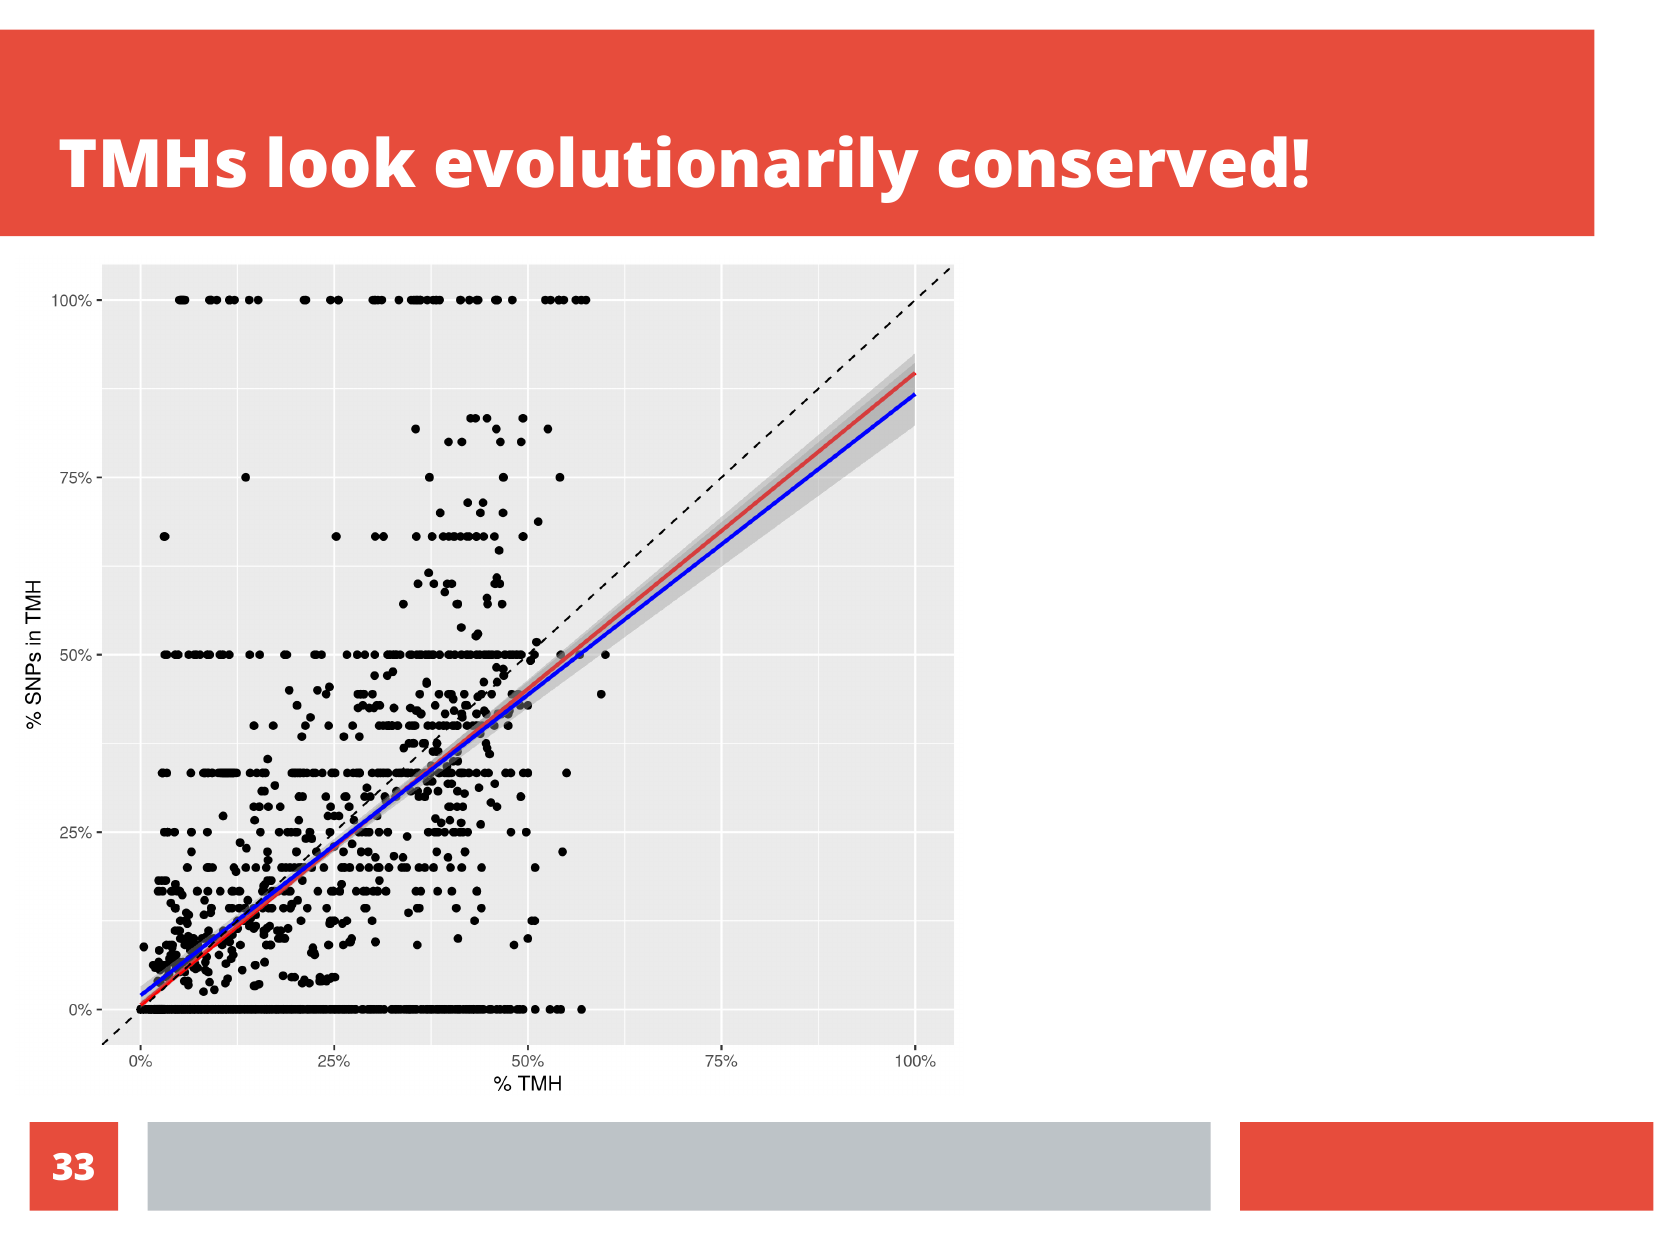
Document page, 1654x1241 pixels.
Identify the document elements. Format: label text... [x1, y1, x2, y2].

picture [15, 255, 964, 1096]
title TMHs look evolutionarily conserved! [59, 59, 1595, 207]
